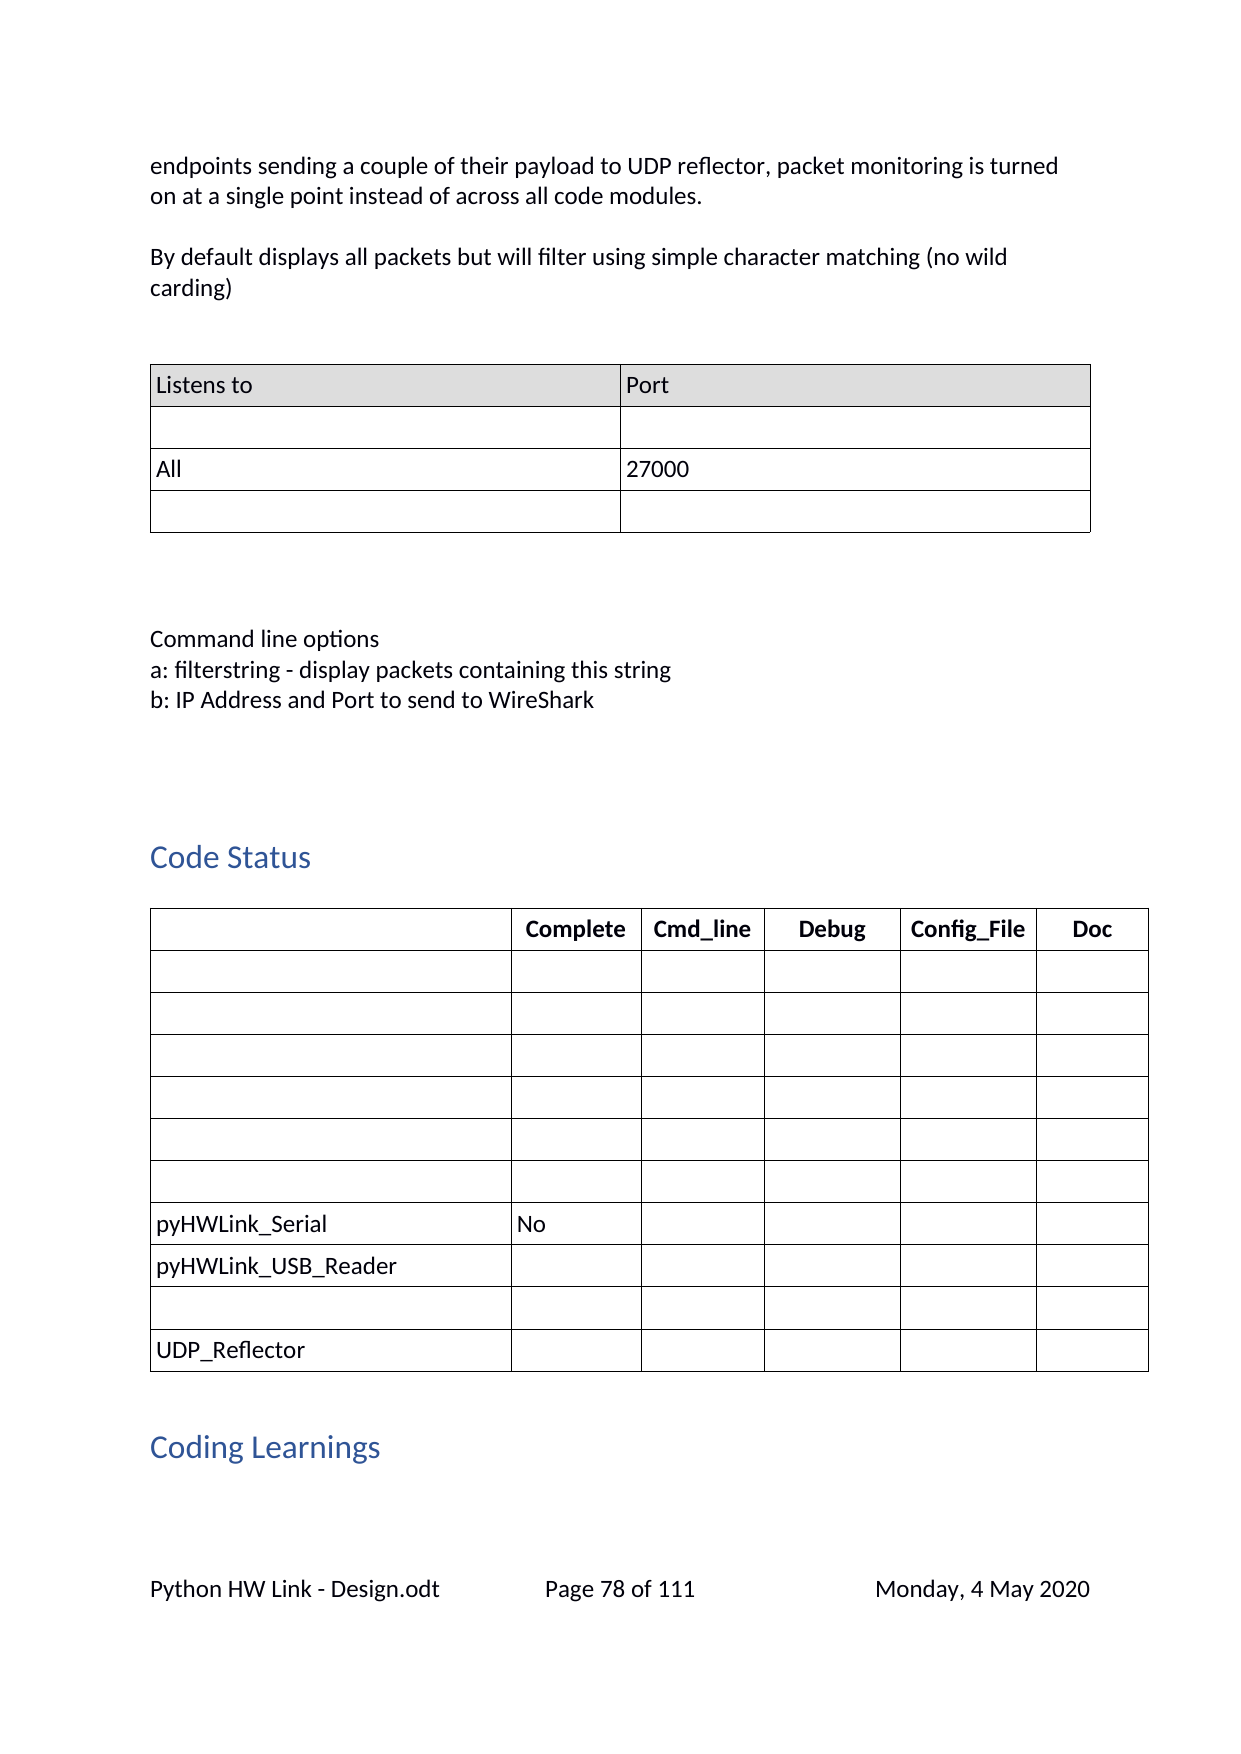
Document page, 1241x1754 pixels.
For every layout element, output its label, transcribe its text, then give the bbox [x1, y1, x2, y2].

table_cell [512, 1077, 641, 1118]
table_cell [1037, 1161, 1148, 1202]
table_cell [765, 951, 900, 992]
table_cell [1037, 1245, 1148, 1286]
table_cell [642, 1077, 764, 1118]
table_cell [901, 1077, 1036, 1118]
table_cell [901, 1161, 1036, 1202]
table_cell [1037, 1077, 1148, 1118]
table_header [151, 909, 511, 950]
table_header Doc [1037, 909, 1148, 950]
text a: filterstring - display packets containing this string [150, 654, 1090, 685]
text Command line options [150, 624, 1090, 654]
table_cell [512, 951, 641, 992]
table_cell [642, 1245, 764, 1286]
table_cell [621, 407, 1090, 448]
table_cell [642, 1203, 764, 1244]
table_cell [901, 1035, 1036, 1076]
table_cell [1037, 1287, 1148, 1328]
table_cell [512, 1035, 641, 1076]
table_cell UDP_Reflector [151, 1330, 511, 1371]
table_cell [1037, 1035, 1148, 1076]
text b: IP Address and Port to send to WireShark [150, 685, 1090, 715]
table_cell [1037, 993, 1148, 1034]
table_cell [765, 1287, 900, 1328]
table_cell 27000 [621, 449, 1090, 490]
table_cell [901, 1119, 1036, 1160]
table_cell [512, 1119, 641, 1160]
table_cell No [512, 1203, 641, 1244]
table_header Cmd_line [642, 909, 764, 950]
table_cell [151, 1161, 511, 1202]
table_cell All [151, 449, 620, 490]
subtitle Code Status [150, 836, 1090, 877]
table_header Listens to [151, 365, 620, 406]
text endpoints sending a couple of their payload to UDP reflector, packet monitoring is turned on at a single point instead of across all code modules. [150, 150, 1090, 211]
table_cell [512, 1287, 641, 1328]
table_cell [765, 1119, 900, 1160]
table_cell [621, 491, 1090, 532]
table_cell [512, 1245, 641, 1286]
table_cell [901, 951, 1036, 992]
table_header Debug [765, 909, 900, 950]
table_cell [642, 1161, 764, 1202]
table_cell [642, 1035, 764, 1076]
table_cell [765, 1161, 900, 1202]
table_cell [151, 1119, 511, 1160]
table_cell [765, 1245, 900, 1286]
table_cell pyHWLink_USB_Reader [151, 1245, 511, 1286]
table_cell [151, 491, 620, 532]
table_cell [901, 993, 1036, 1034]
table_cell [642, 1330, 764, 1371]
table_cell [512, 1330, 641, 1371]
table_cell [151, 951, 511, 992]
table_cell [151, 1077, 511, 1118]
table_cell [765, 1330, 900, 1371]
table_cell [642, 993, 764, 1034]
table_cell [512, 1161, 641, 1202]
table_cell [901, 1330, 1036, 1371]
table_cell [642, 1119, 764, 1160]
table_cell [765, 1035, 900, 1076]
table_header Port [621, 365, 1090, 406]
table_cell [901, 1287, 1036, 1328]
table_cell [1037, 951, 1148, 992]
table_cell pyHWLink_Serial [151, 1203, 511, 1244]
table_cell [765, 1203, 900, 1244]
table_cell [151, 1287, 511, 1328]
table_cell [901, 1203, 1036, 1244]
table_cell [1037, 1119, 1148, 1160]
table_cell [512, 993, 641, 1034]
table_cell [151, 407, 620, 448]
table_header Complete [512, 909, 641, 950]
table_cell [151, 1035, 511, 1076]
table_cell [1037, 1203, 1148, 1244]
text By default displays all packets but will filter using simple character matching (no wild carding) [150, 242, 1090, 303]
table_header Config_File [901, 909, 1036, 950]
table_cell [765, 1077, 900, 1118]
table_cell [642, 1287, 764, 1328]
table_cell [1037, 1330, 1148, 1371]
table_cell [901, 1245, 1036, 1286]
table_cell [765, 993, 900, 1034]
subtitle Coding Learnings [150, 1426, 1090, 1467]
table_cell [642, 951, 764, 992]
table_cell [151, 993, 511, 1034]
